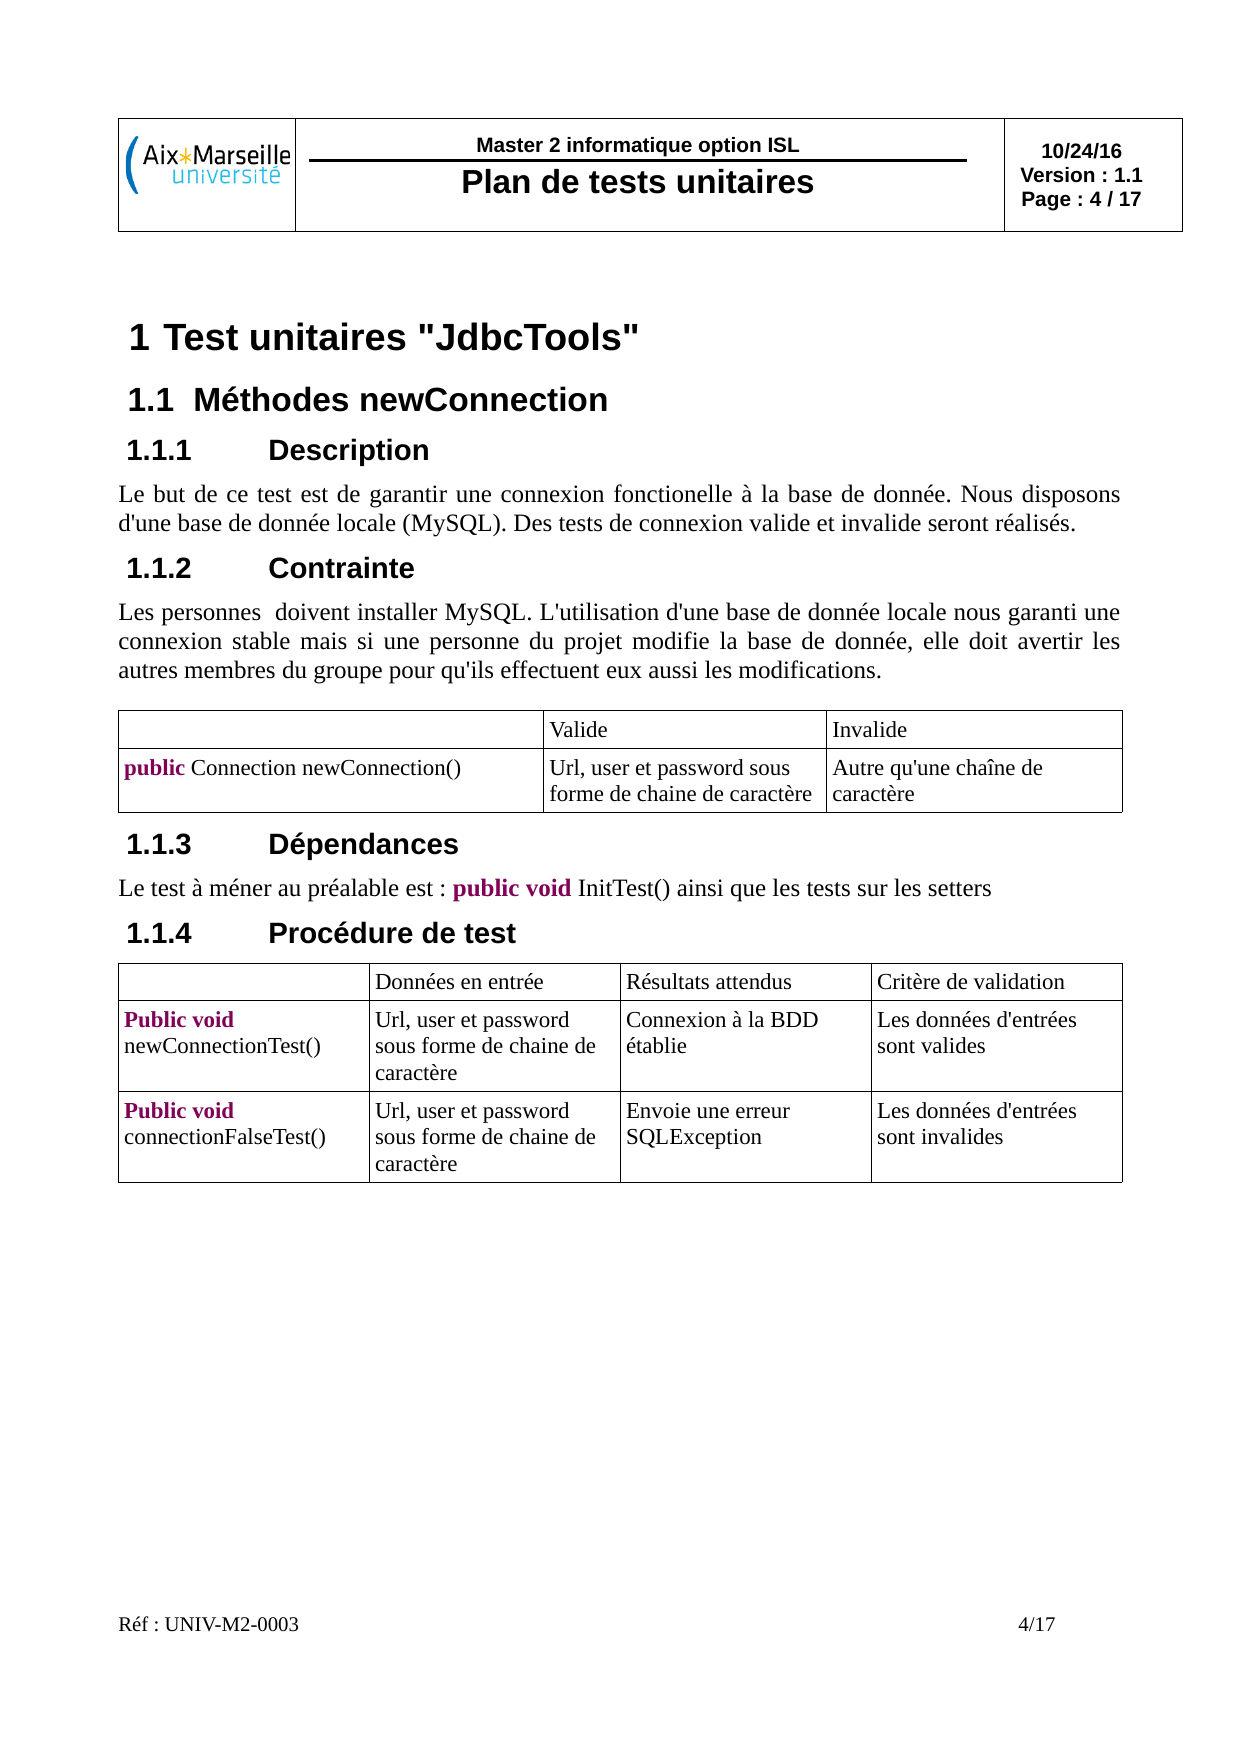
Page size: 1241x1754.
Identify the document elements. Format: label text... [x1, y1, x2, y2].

subtitle Test unitaires "JdbcTools" [118, 315, 1122, 358]
picture [125, 136, 290, 194]
subtitle Contrainte [118, 551, 1122, 585]
table_cell Les données d'entrées sont invalides [872, 1092, 1122, 1182]
table_cell Url, user et password sous forme de chaine de caractère [370, 1092, 620, 1182]
subtitle Méthodes newConnection [118, 379, 1122, 418]
table_cell public Connection newConnection() [119, 749, 543, 812]
table_header [119, 711, 543, 748]
text Les personnes doivent installer MySQL. L'utilisation d'une base de donnée locale nous garanti une connexion stable mais si une personne du projet modifie la base de donnée, elle doit avertir les autres membres du groupe pour qu'ils effectuent eux aussi les modifications. [118, 597, 1122, 683]
subtitle Procédure de test [118, 916, 1122, 950]
table_header Critère de validation [872, 964, 1122, 1000]
subtitle Description [118, 433, 1122, 466]
text Le test à méner au préalable est : public void InitTest() ainsi que les tests sur les setters [118, 873, 1122, 902]
table_cell Url, user et password sous forme de chaine de caractère [544, 749, 826, 812]
table_header Valide [544, 711, 826, 748]
text Le but de ce test est de garantir une connexion fonctionelle à la base de donnée. Nous disposons d'une base de donnée locale (MySQL). Des tests de connexion valide et invalide seront réalisés. [118, 479, 1122, 536]
table_cell Les données d'entrées sont valides [872, 1001, 1122, 1091]
table_cell Public void connectionFalseTest() [119, 1092, 369, 1182]
subtitle Dépendances [118, 827, 1122, 860]
table_cell Url, user et password sous forme de chaine de caractère [370, 1001, 620, 1091]
table_cell Envoie une erreur SQLException [621, 1092, 871, 1182]
table_header Résultats attendus [621, 964, 871, 1000]
table_header Données en entrée [370, 964, 620, 1000]
table_cell Connexion à la BDD établie [621, 1001, 871, 1091]
table_cell Public void newConnectionTest() [119, 1001, 369, 1091]
table_cell Autre qu'une chaîne de caractère [827, 749, 1122, 812]
table_header [119, 964, 369, 1000]
table_header Invalide [827, 711, 1122, 748]
